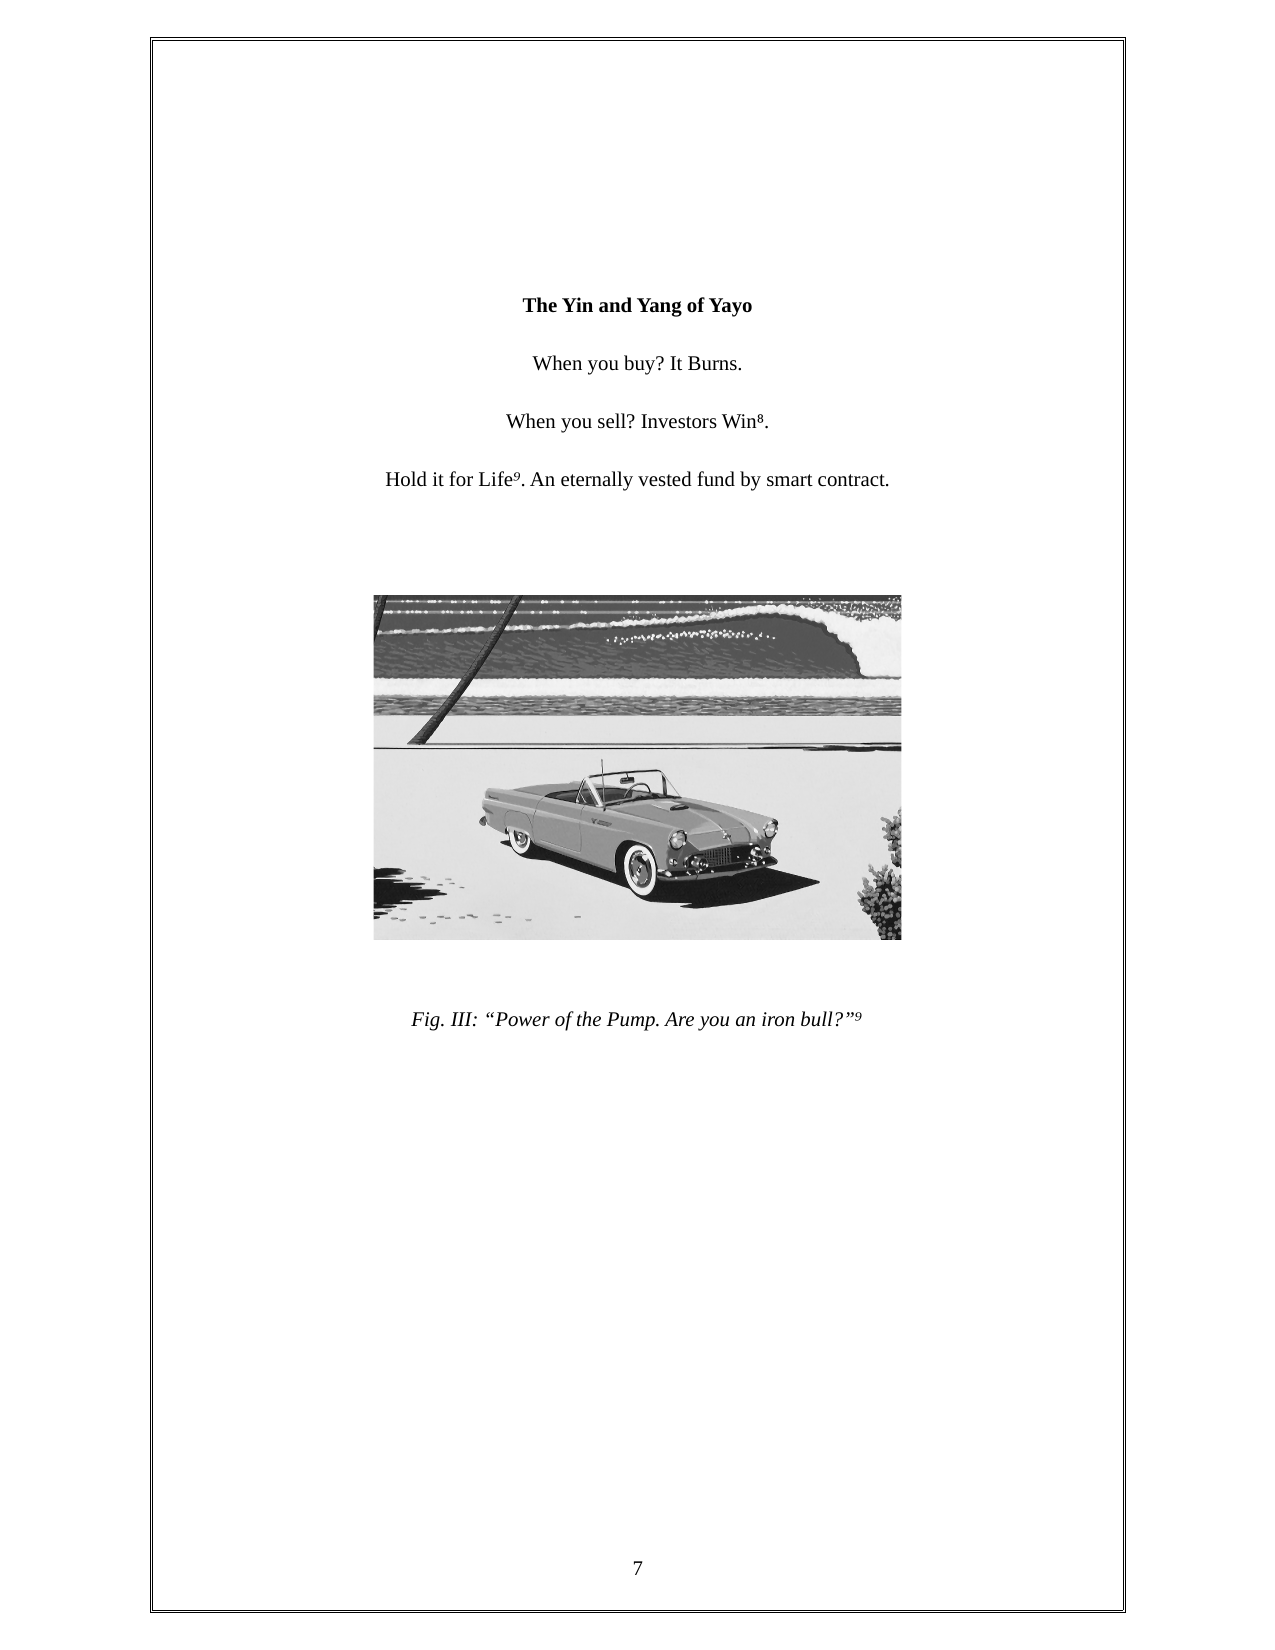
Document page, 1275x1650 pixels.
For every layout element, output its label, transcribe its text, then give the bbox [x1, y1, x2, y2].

text The Yin and Yang of Yayo [182, 293, 1093, 317]
text When you buy? It Burns. [182, 351, 1093, 375]
text When you sell? Investors Win⁸. [182, 409, 1093, 433]
text Hold it for Life⁹. An eternally vested fund by smart contract. [182, 467, 1093, 491]
text Fig. III: “Power of the Pump. Are you an iron bull?”⁹ [182, 1007, 1093, 1031]
